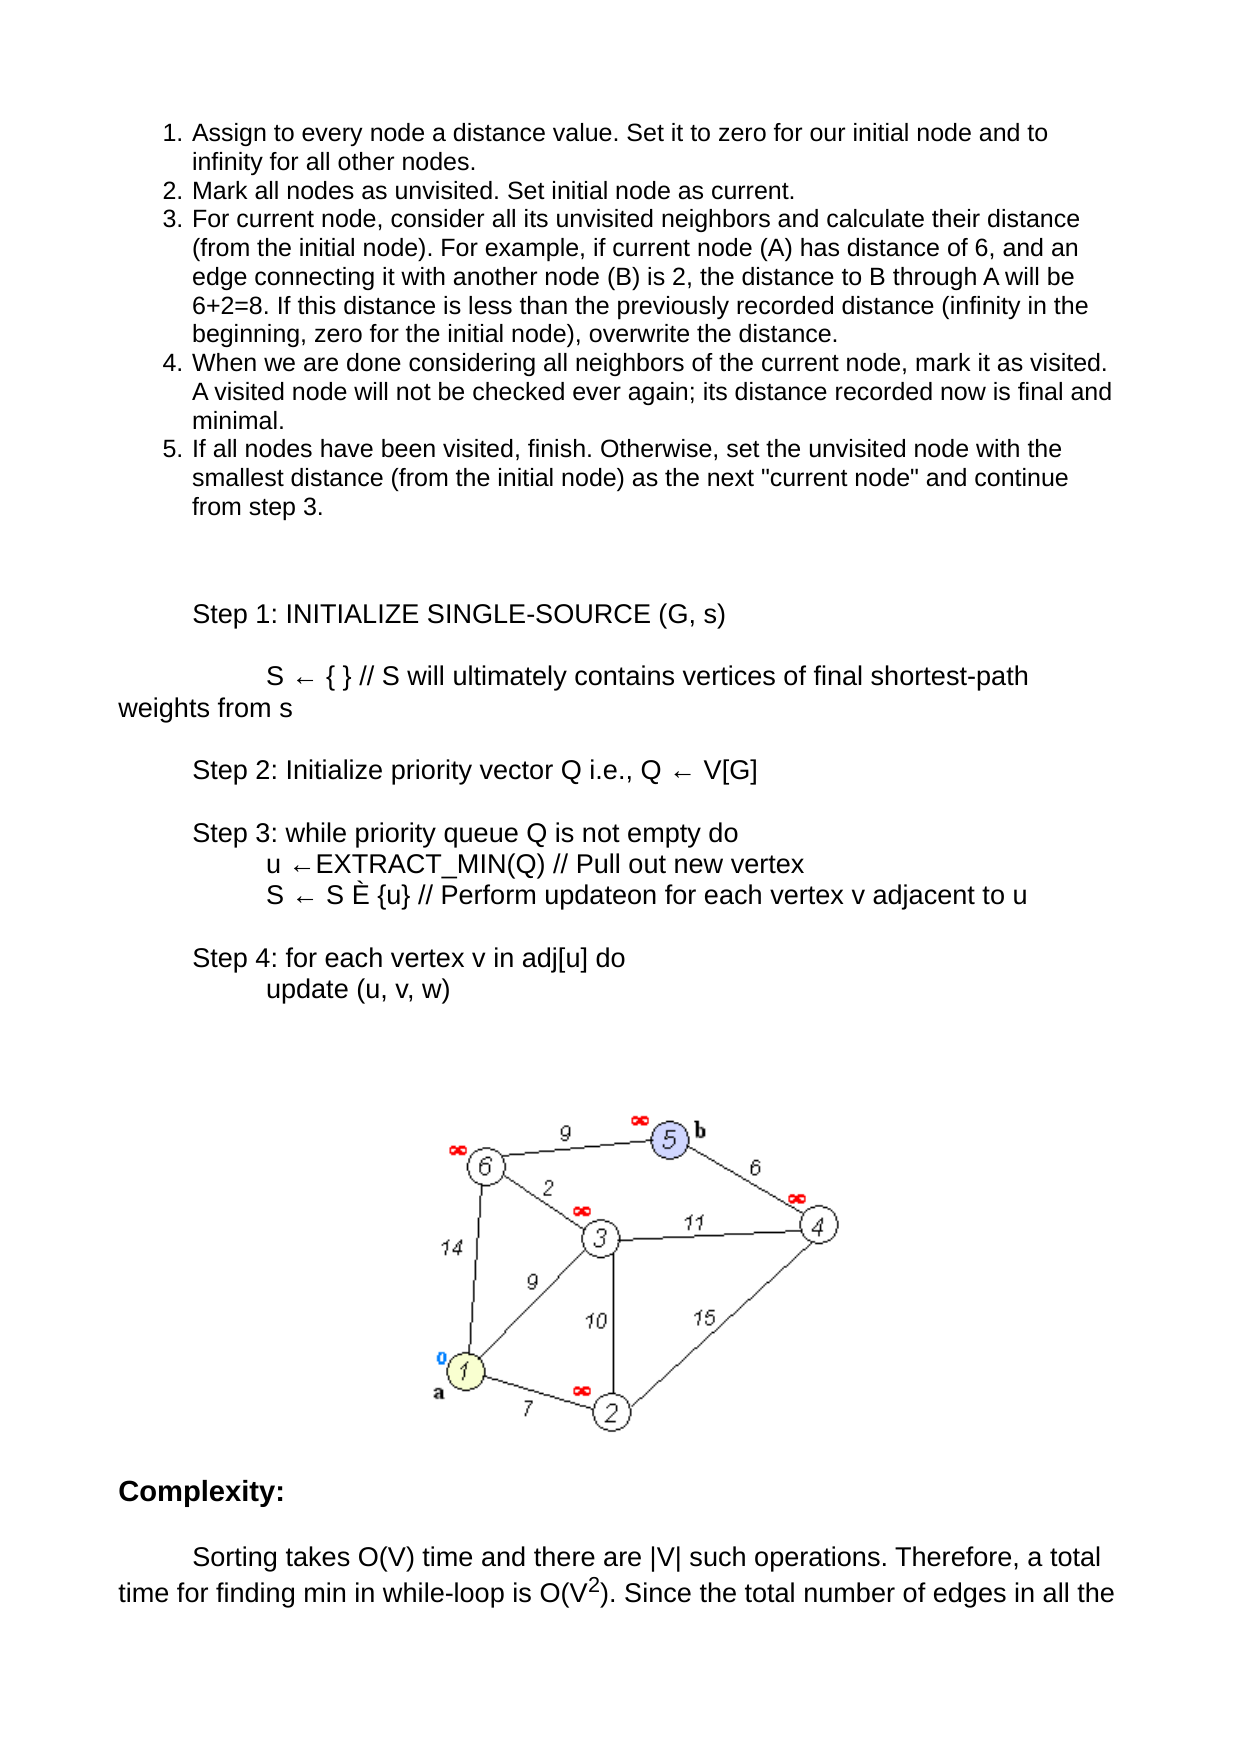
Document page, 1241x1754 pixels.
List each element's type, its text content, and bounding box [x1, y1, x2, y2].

text Sorting takes O(V) time and there are |V| such operations. Therefore, a total time for finding min in while-loop is O(V2). Since the total number of edges in all the [118, 1541, 1122, 1608]
list For current node, consider all its unvisited neighbors and calculate their distance (from the initial node). For example, if current node (A) has distance of 6, and an edge connecting it with another node (B) is 2, the distance to B through A will be 6+2=8. If this distance is less than the previously recorded distance (infinity in the beginning, zero for the initial node), overwrite the distance. [162, 204, 1122, 348]
text Complexity: [118, 1474, 1122, 1507]
text update (u, v, w) [118, 973, 1122, 1004]
list Assign to every node a distance value. Set it to zero for our initial node and to infinity for all other nodes. [162, 118, 1122, 176]
text Step 4: for each vertex v in adj[u] do [118, 942, 1122, 973]
list When we are done considering all neighbors of the current node, mark it as visited. A visited node will not be checked ever again; its distance recorded now is final and minimal. [162, 348, 1122, 434]
text u ←EXTRACT_MIN(Q) // Pull out new vertex [118, 848, 1122, 879]
text Step 3: while priority queue Q is not empty do [118, 817, 1122, 848]
picture [410, 1096, 853, 1443]
list Mark all nodes as unvisited. Set initial node as current. [162, 176, 1122, 204]
text Step 2: Initialize priority vector Q i.e., Q ← V[G] [118, 754, 1122, 785]
text S ← { } // S will ultimately contains vertices of final shortest-path weights from s [118, 660, 1122, 723]
text S ← S È {u} // Perform updateon for each vertex v adjacent to u [118, 879, 1122, 910]
text Step 1: INITIALIZE SINGLE-SOURCE (G, s) [118, 598, 1122, 629]
list If all nodes have been visited, finish. Otherwise, set the unvisited node with the smallest distance (from the initial node) as the next "current node" and continue from step 3. [162, 434, 1122, 521]
